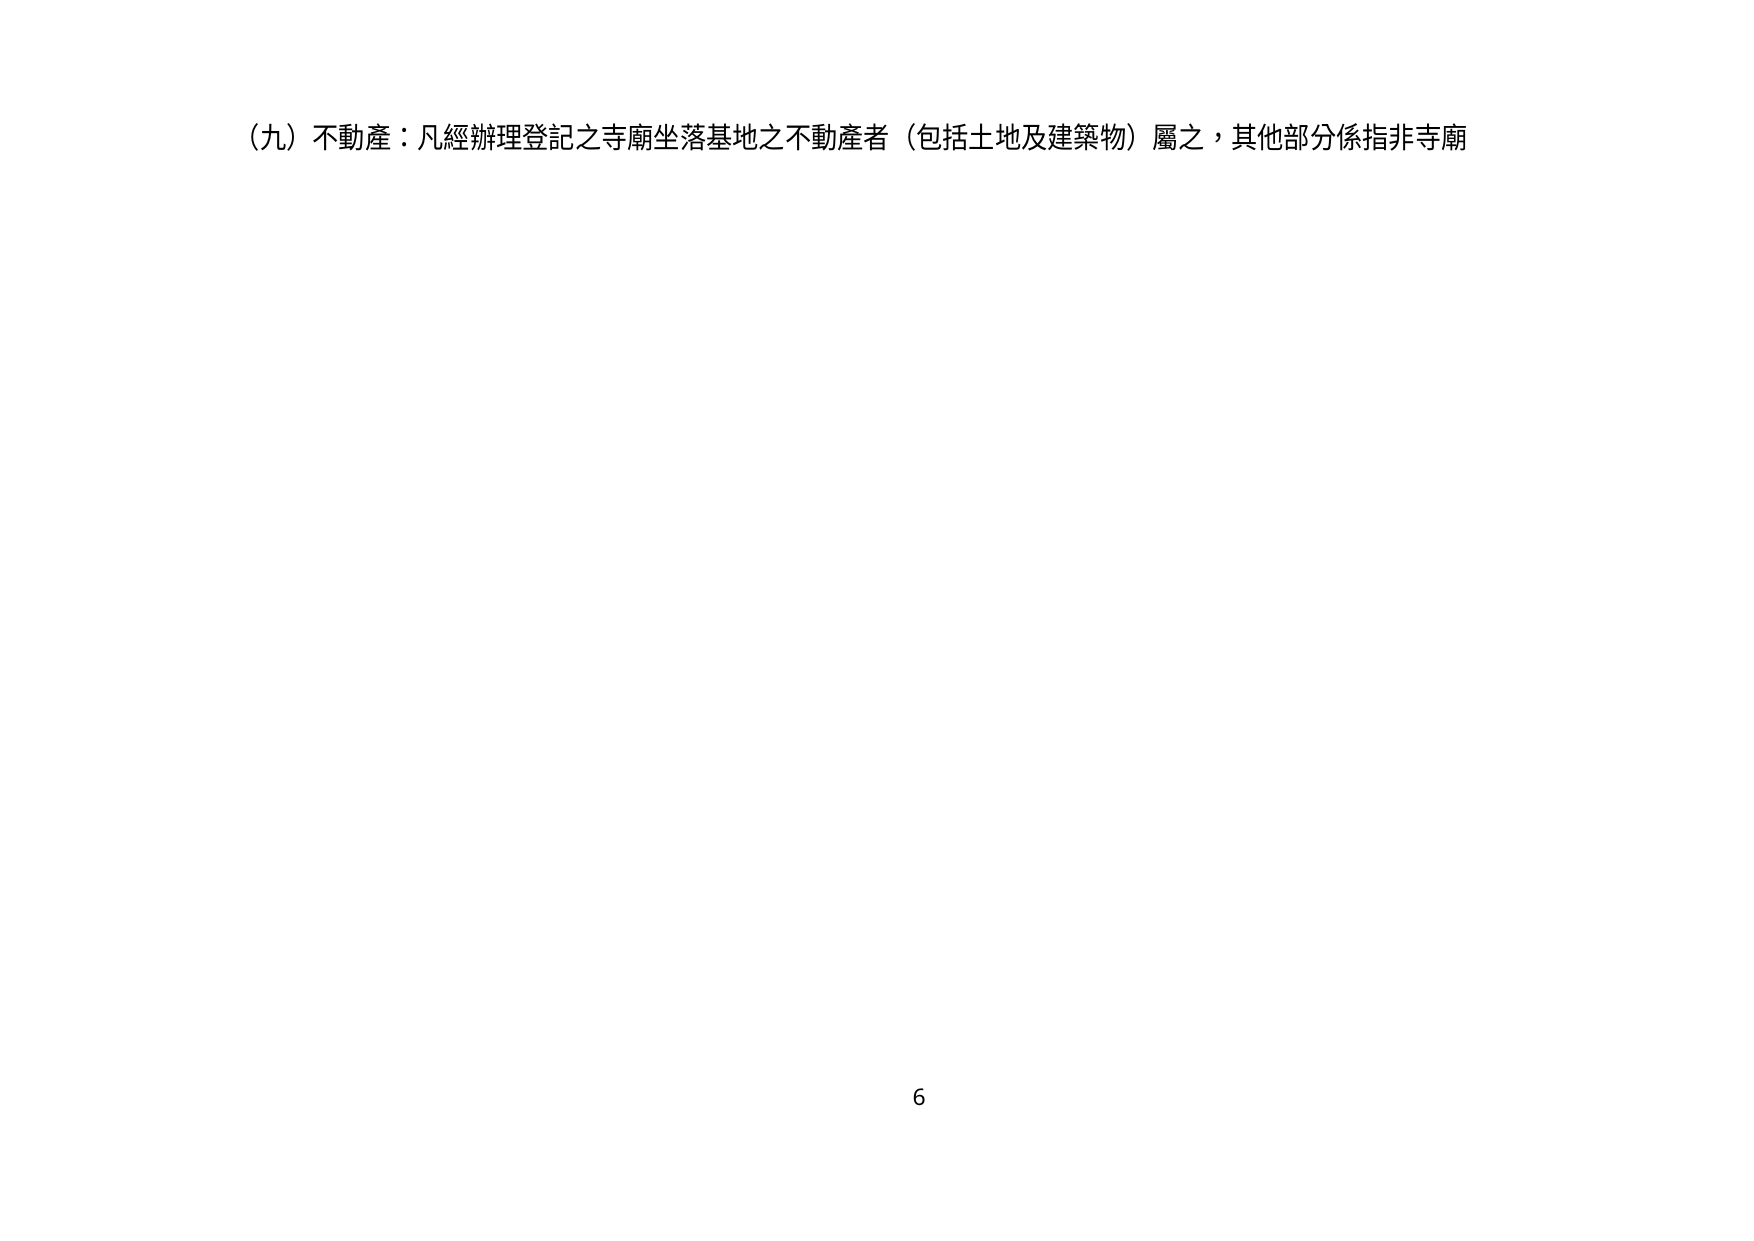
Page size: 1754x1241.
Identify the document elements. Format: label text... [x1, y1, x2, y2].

subtitle （九）不動產：凡經辦理登記之寺廟坐落基地之不動產者（包括土地及建築物）屬之，其他部分係指非寺廟 [233, 114, 1643, 157]
